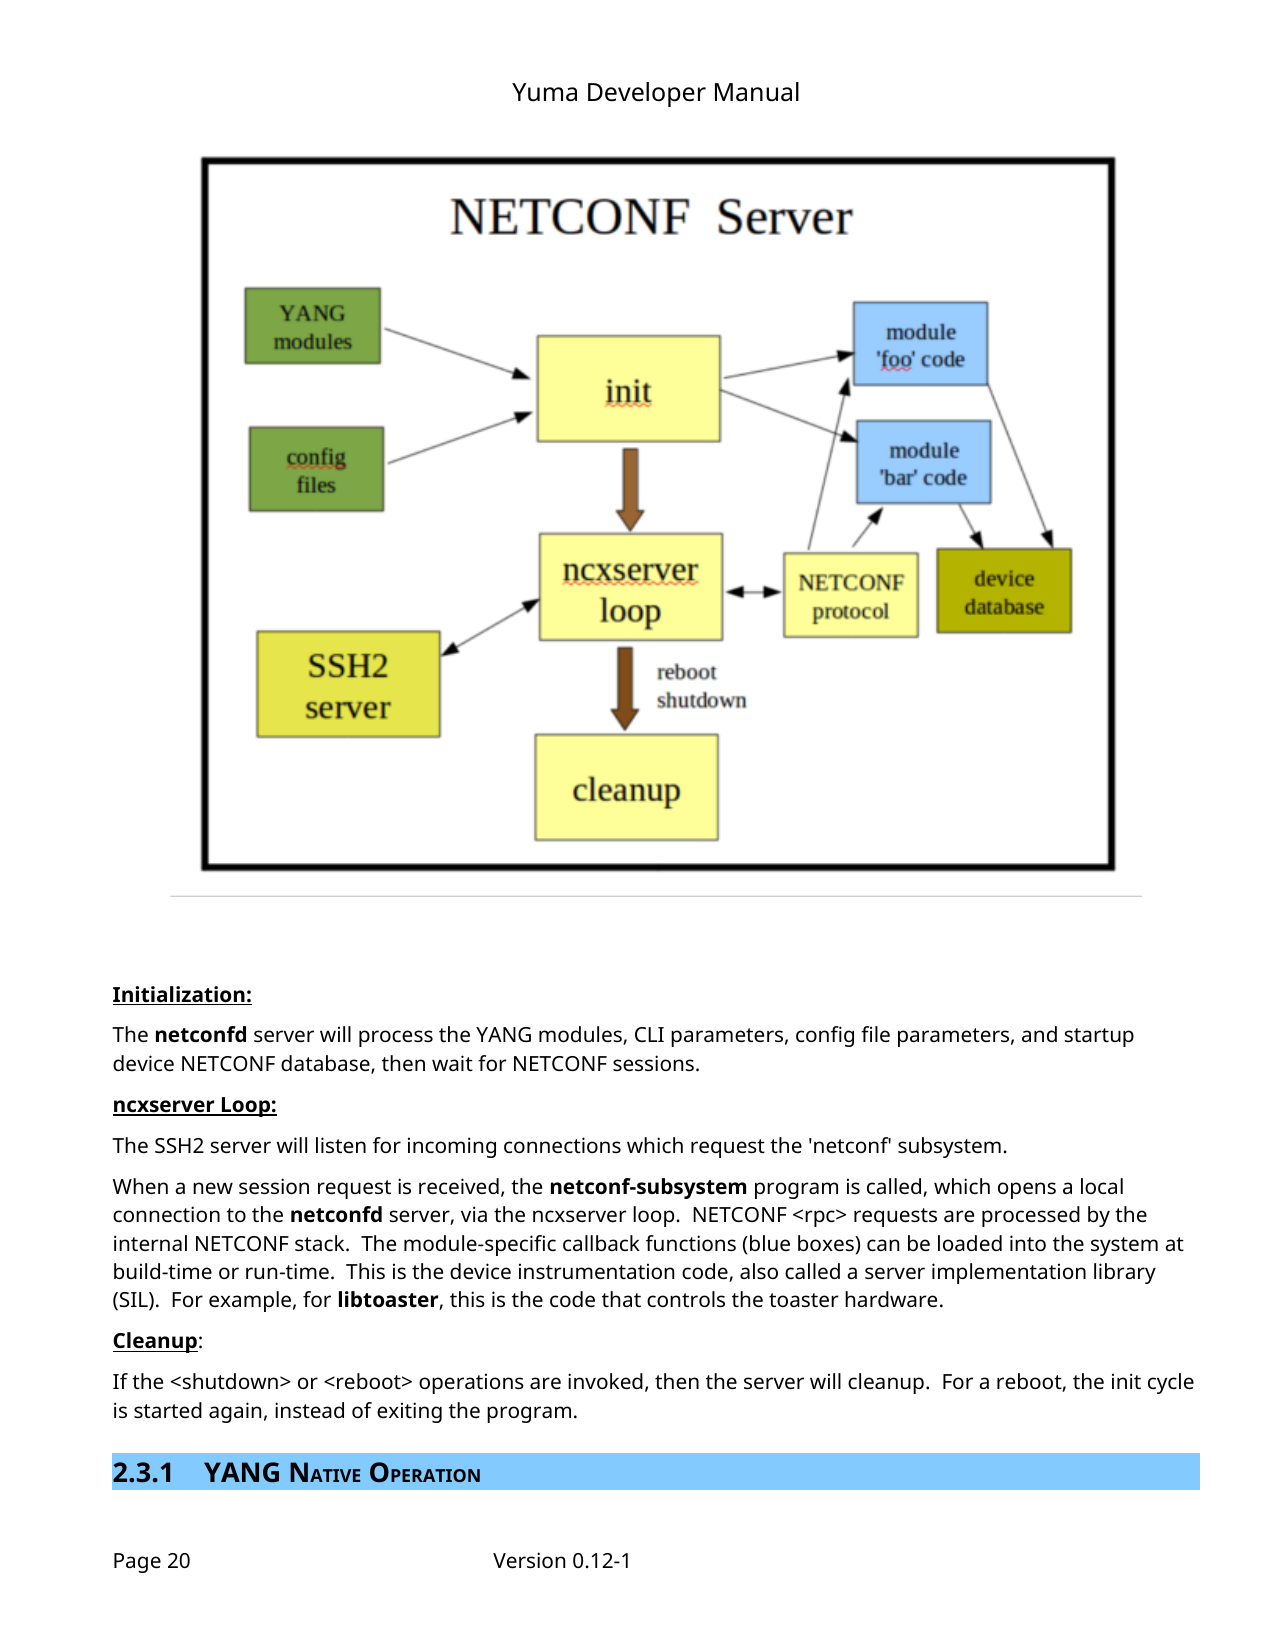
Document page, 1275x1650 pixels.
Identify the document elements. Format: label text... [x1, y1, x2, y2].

text Cleanup: [112, 1327, 1200, 1355]
text Initialization: [112, 980, 1200, 1008]
text ncxserver Loop: [112, 1090, 1200, 1118]
text If the <shutdown> or <reboot> operations are invoked, then the server will cleanup. For a reboot, the init cycle is started again, instead of exiting the program. [112, 1367, 1200, 1424]
subtitle YANG Native Operation [112, 1453, 1200, 1490]
text When a new session request is received, the netconf-subsystem program is called, which opens a local connection to the netconfd server, via the ncxserver loop. NETCONF <rpc> requests are processed by the internal NETCONF stack. The module-specific callback functions (blue boxes) can be loaded into the system at build-time or run-time. This is the device instrumentation code, also called a server implementation library (SIL). For example, for libtoaster, this is the code that controls the toaster hardware. [112, 1172, 1200, 1314]
text The SSH2 server will listen for incoming connections which request the 'netconf' subsystem. [112, 1131, 1200, 1159]
text The netconfd server will process the YANG modules, CLI parameters, config file parameters, and startup device NETCONF database, then wait for NETCONF sessions. [112, 1021, 1200, 1077]
picture [170, 138, 1143, 898]
